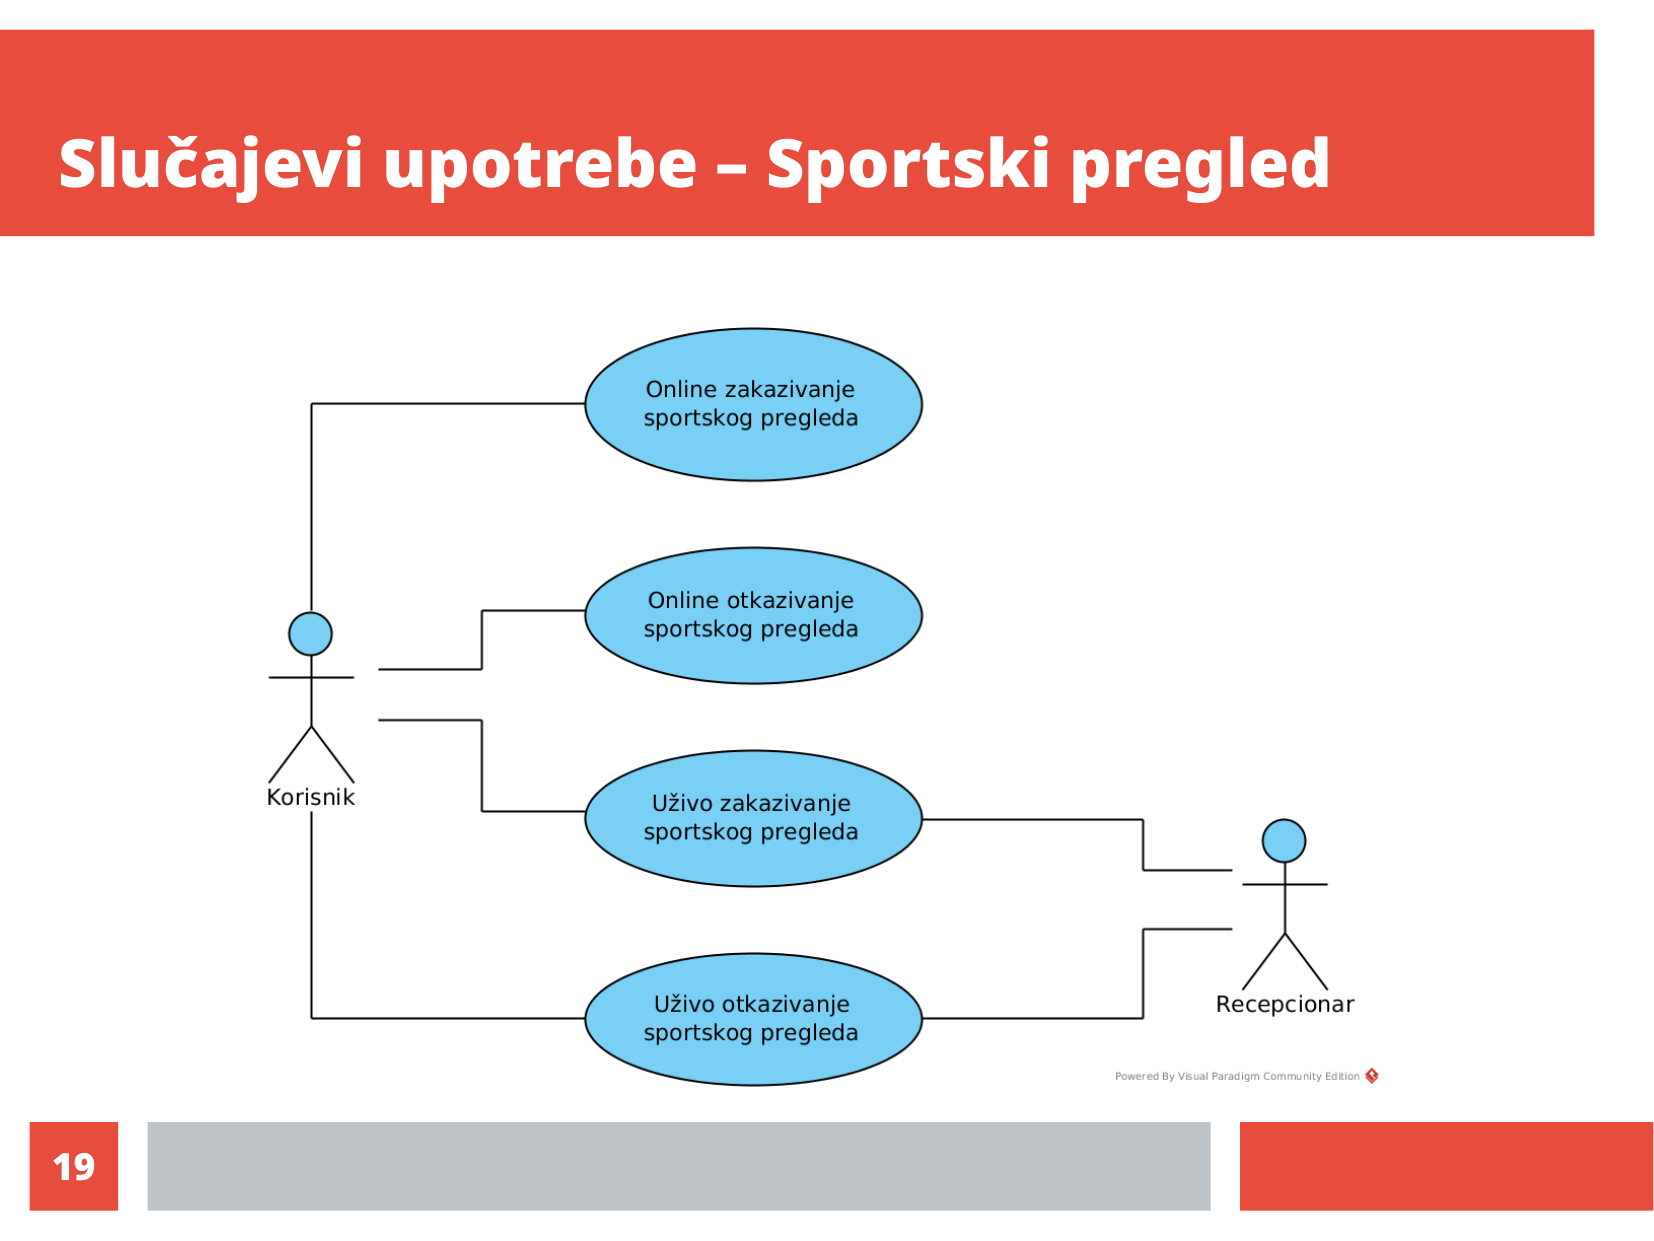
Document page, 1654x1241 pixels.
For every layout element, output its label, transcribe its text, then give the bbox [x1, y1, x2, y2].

picture [240, 324, 1384, 1093]
title Slučajevi upotrebe – Sportski pregled [59, 59, 1595, 207]
